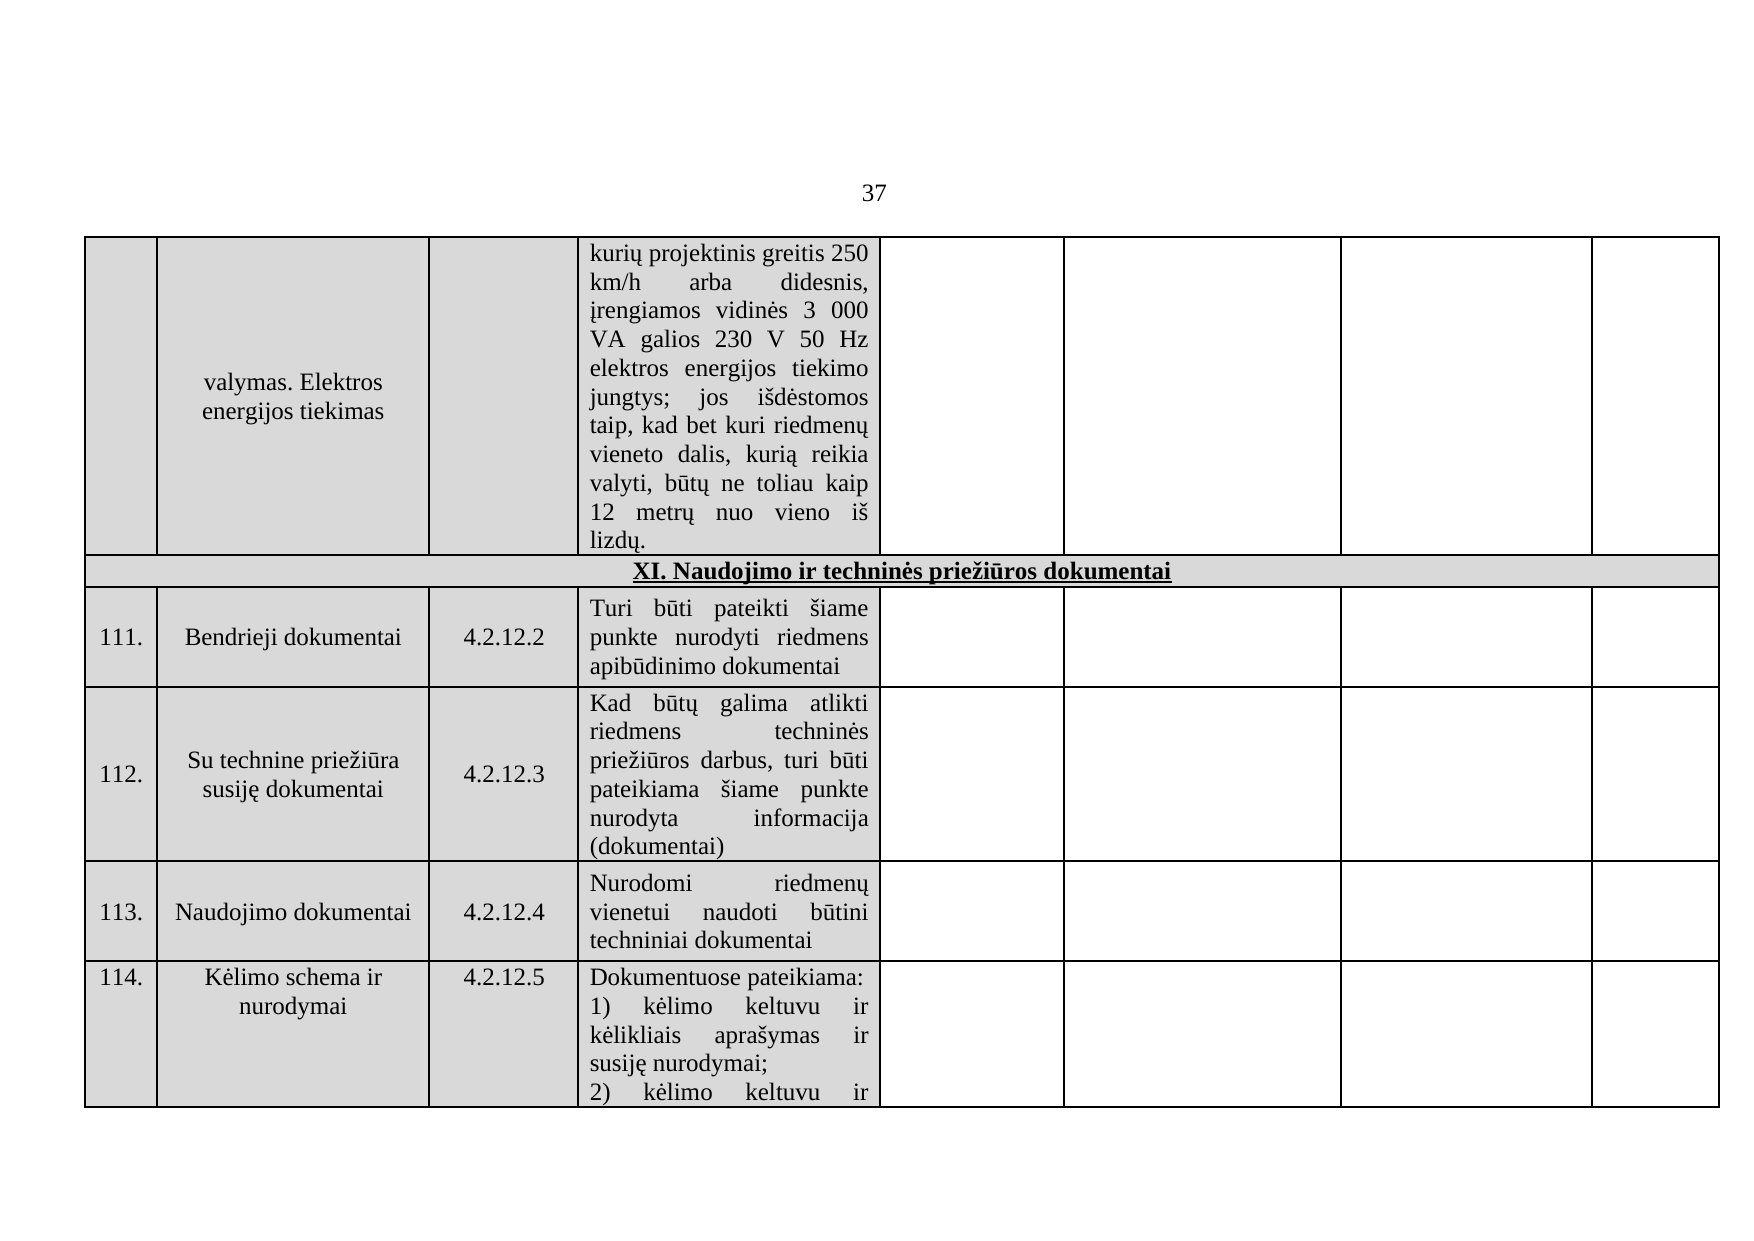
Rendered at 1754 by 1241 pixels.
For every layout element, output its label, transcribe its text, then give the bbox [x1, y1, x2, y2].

table_cell 111. [86, 588, 156, 686]
table_cell 4.2.12.5 [430, 962, 577, 1106]
table_cell 112. [86, 688, 156, 860]
table_cell [1065, 862, 1340, 960]
table_cell [1065, 588, 1340, 686]
table_cell [1065, 962, 1340, 1106]
table_cell 4.2.12.4 [430, 862, 577, 960]
table_cell [881, 862, 1063, 960]
table_cell valymas. Elektros energijos tiekimas [158, 238, 428, 554]
table_cell XI. Naudojimo ir techninės priežiūros dokumentai [86, 556, 1718, 586]
table_cell [881, 688, 1063, 860]
table_cell [1342, 688, 1591, 860]
table_cell [1342, 238, 1591, 554]
table_cell Dokumentuose pateikiama: 1) kėlimo keltuvu ir kėlikliais aprašymas ir susiję nurodymai; 2) kėlimo keltuvu ir [579, 962, 879, 1106]
table_cell 113. [86, 862, 156, 960]
table_cell Bendrieji dokumentai [158, 588, 428, 686]
table_cell [1593, 962, 1718, 1106]
table_cell [1593, 862, 1718, 960]
table_cell [1342, 862, 1591, 960]
table_cell [1065, 238, 1340, 554]
table_cell Turi būti pateikti šiame punkte nurodyti riedmens apibūdinimo dokumentai [579, 588, 879, 686]
table_cell Naudojimo dokumentai [158, 862, 428, 960]
table_cell Kėlimo schema ir nurodymai [158, 962, 428, 1106]
table_cell [430, 238, 577, 554]
table_cell [1593, 588, 1718, 686]
table_cell 4.2.12.3 [430, 688, 577, 860]
table_cell [1593, 688, 1718, 860]
table_cell [881, 588, 1063, 686]
table_cell Nurodomi riedmenų vienetui naudoti būtini techniniai dokumentai [579, 862, 879, 960]
table_cell [881, 238, 1063, 554]
table_cell [881, 962, 1063, 1106]
table_cell 114. [86, 962, 156, 1106]
table_cell [1342, 588, 1591, 686]
table_cell kurių projektinis greitis 250 km/h arba didesnis, įrengiamos vidinės 3 000 VA galios 230 V 50 Hz elektros energijos tiekimo jungtys; jos išdėstomos taip, kad bet kuri riedmenų vieneto dalis, kurią reikia valyti, būtų ne toliau kaip 12 metrų nuo vieno iš lizdų. [579, 238, 879, 554]
table_cell Su technine priežiūra susiję dokumentai [158, 688, 428, 860]
table_cell [1342, 962, 1591, 1106]
table_cell 4.2.12.2 [430, 588, 577, 686]
table_cell Kad būtų galima atlikti riedmens techninės priežiūros darbus, turi būti pateikiama šiame punkte nurodyta informacija (dokumentai) [579, 688, 879, 860]
table_cell [86, 238, 156, 554]
table_cell [1593, 238, 1718, 554]
table_cell [1065, 688, 1340, 860]
